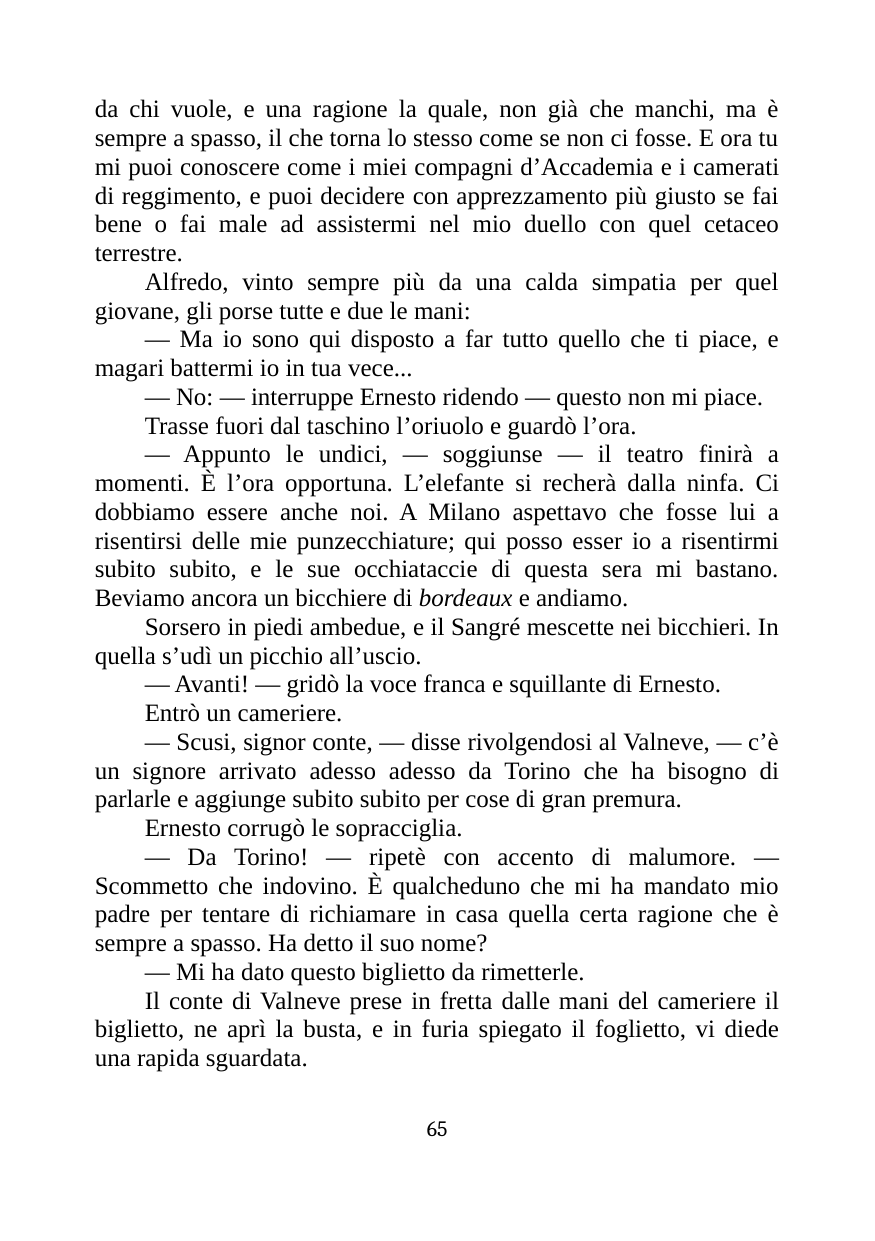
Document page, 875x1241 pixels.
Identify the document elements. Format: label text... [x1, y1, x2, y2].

text da chi vuole, e una ragione la quale, non già che manchi, ma è sempre a spasso, il che torna lo stesso come se non ci fosse. E ora tu mi puoi conoscere come i miei compagni d’Accademia e i camerati di reggimento, e puoi decidere con apprezzamento più giusto se fai bene o fai male ad assistermi nel mio duello con quel cetaceo terrestre. [94, 94, 779, 267]
text Trasse fuori dal taschino l’oriuolo e guardò l’ora. [94, 411, 779, 439]
text — Appunto le undici, — soggiunse — il teatro finirà a momenti. È l’ora opportuna. L’elefante si recherà dalla ninfa. Ci dobbiamo essere anche noi. A Milano aspettavo che fosse lui a risentirsi delle mie punzecchiature; qui posso esser io a risentirmi subito subito, e le sue occhiataccie di questa sera mi bastano. Beviamo ancora un bicchiere di bordeaux e andiamo. [94, 439, 779, 612]
text Alfredo, vinto sempre più da una calda simpatia per quel giovane, gli porse tutte e due le mani: [94, 267, 779, 324]
text Sorsero in piedi ambedue, e il Sangré mescette nei bicchieri. In quella s’udì un picchio all’uscio. [94, 612, 779, 669]
text — Ma io sono qui disposto a far tutto quello che ti piace, e magari battermi io in tua vece... [94, 324, 779, 382]
text — Scusi, signor conte, — disse rivolgendosi al Valneve, — c’è un signore arrivato adesso adesso da Torino che ha bisogno di parlarle e aggiunge subito subito per cose di gran premura. [94, 727, 779, 813]
text — Da Torino! — ripetè con accento di malumore. — Scommetto che indovino. È qualcheduno che mi ha mandato mio padre per tentare di richiamare in casa quella certa ragione che è sempre a spasso. Ha detto il suo nome? [94, 842, 779, 957]
text Entrò un cameriere. [94, 698, 779, 727]
text — Mi ha dato questo biglietto da rimetterle. [94, 957, 779, 986]
text — Avanti! — gridò la voce franca e squillante di Ernesto. [94, 669, 779, 698]
text — No: — interruppe Ernesto ridendo — questo non mi piace. [94, 382, 779, 411]
text Il conte di Valneve prese in fretta dalle mani del cameriere il biglietto, ne aprì la busta, e in furia spiegato il foglietto, vi diede una rapida sguardata. [94, 986, 779, 1072]
text Ernesto corrugò le sopracciglia. [94, 813, 779, 842]
